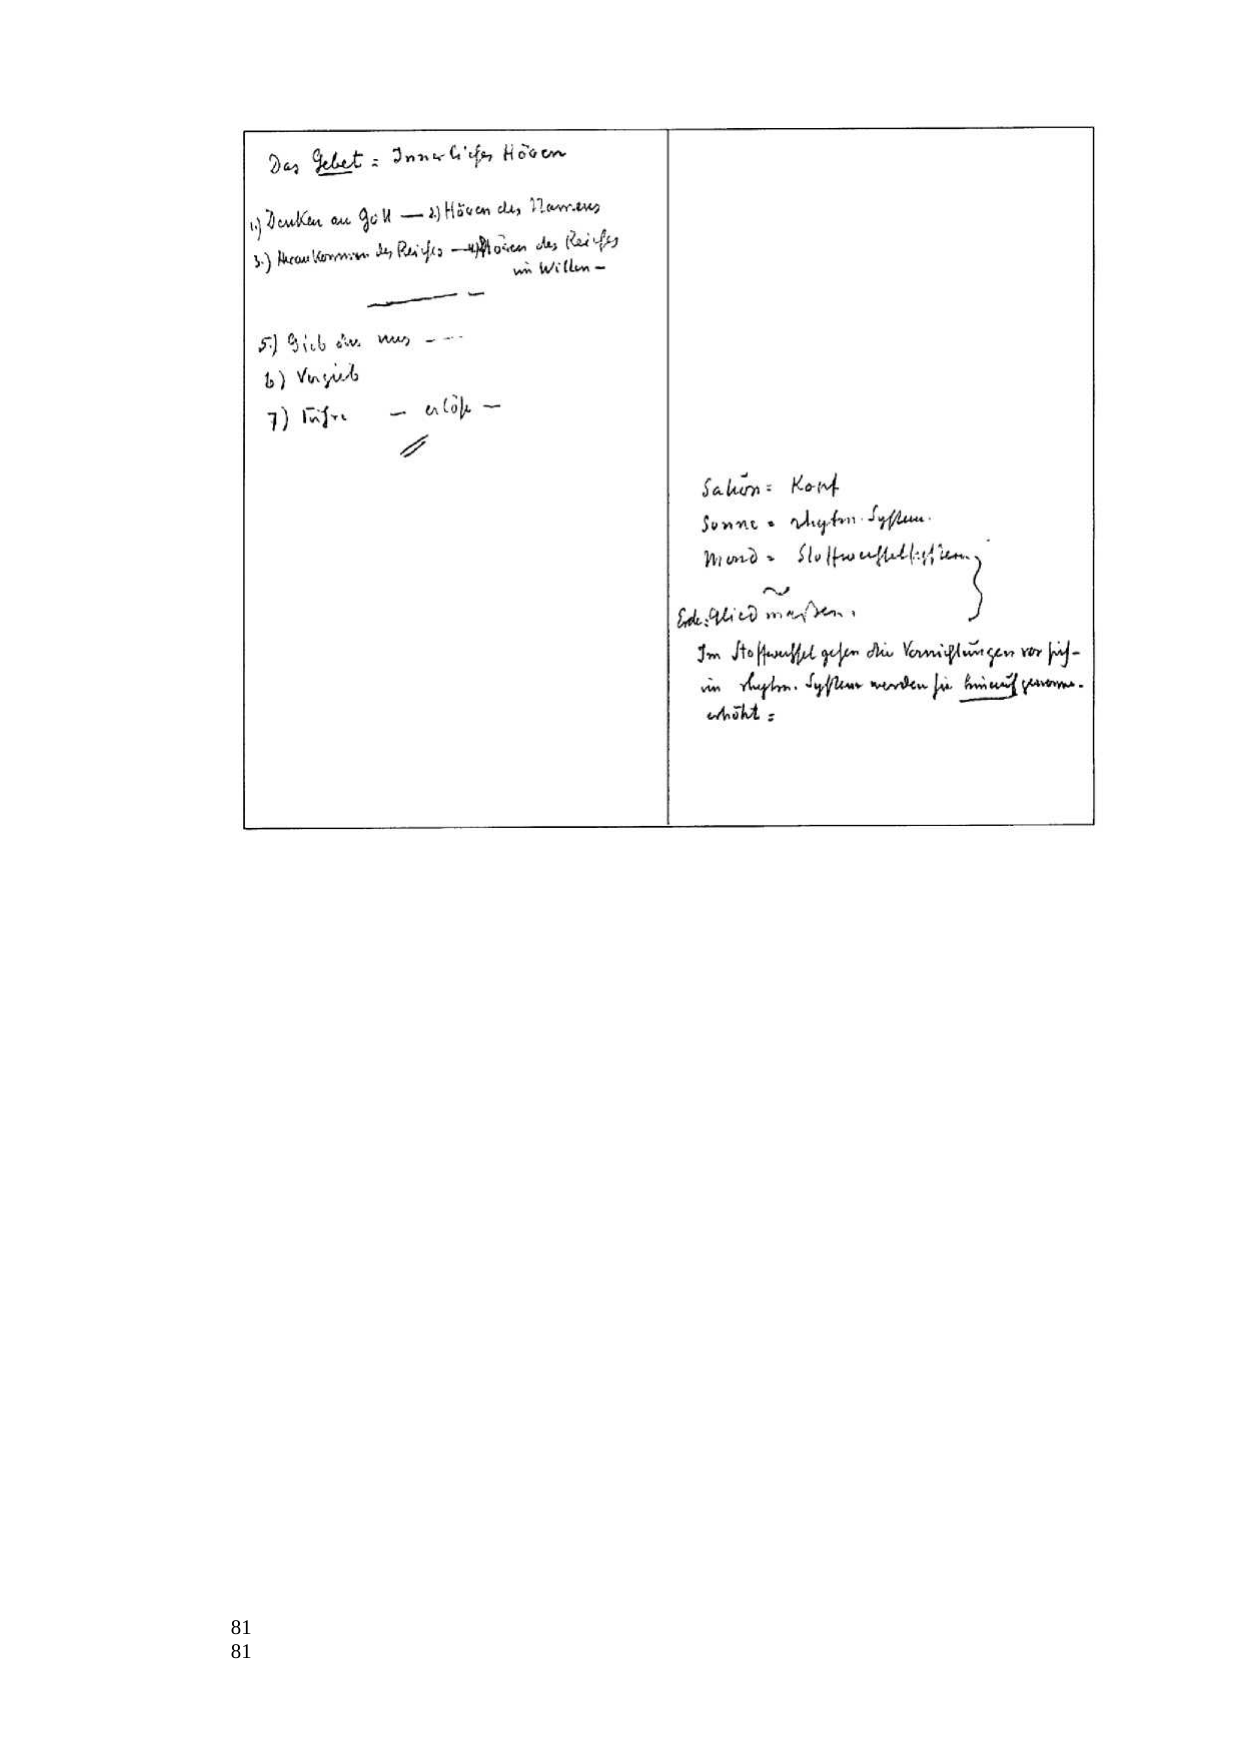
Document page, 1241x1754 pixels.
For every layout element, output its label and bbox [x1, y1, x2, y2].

picture [230, 119, 1111, 839]
